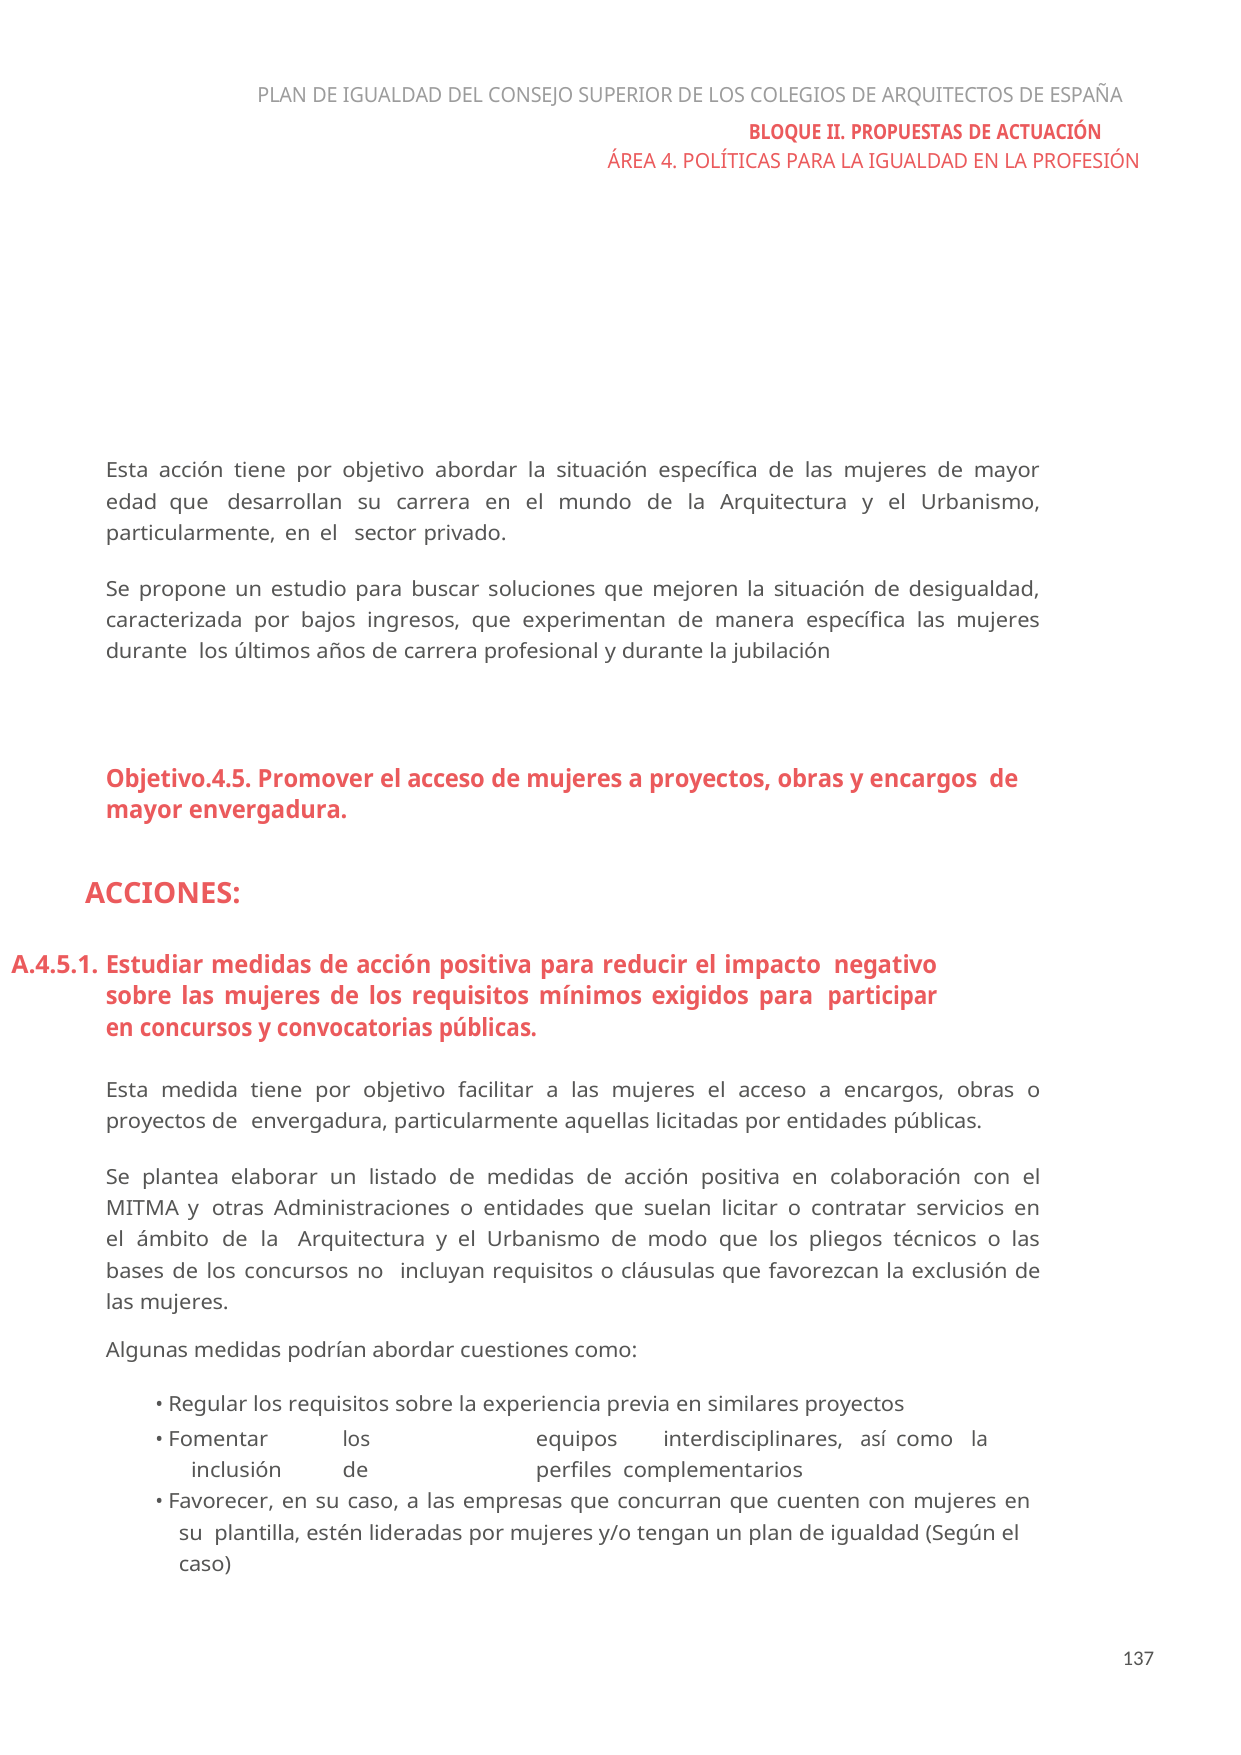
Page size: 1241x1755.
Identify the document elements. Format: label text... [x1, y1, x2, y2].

text Algunas medidas podrían abordar cuestiones como: [106, 1336, 1066, 1364]
text Se plantea elaborar un listado de medidas de acción positiva en colaboración con el MITMA y otras Administraciones o entidades que suelan licitar o contratar servicios en el ámbito de la Arquitectura y el Urbanismo de modo que los pliegos técnicos o las bases de los concursos no incluyan requisitos o cláusulas que favorezcan la exclusión de las mujeres. [106, 1159, 1040, 1316]
list Estudiar medidas de acción positiva para reducir el impacto negativo sobre las mujeres de los requisitos mínimos exigidos para participar en concursos y convocatorias públicas. [71, 948, 938, 1042]
list Regular los requisitos sobre la experiencia previa en similares proyectos [155, 1384, 1066, 1418]
list Fomentar los equipos interdisciplinares, así como la inclusión de perﬁles complementarios [155, 1421, 1040, 1484]
text Se propone un estudio para buscar soluciones que mejoren la situación de desigualdad, caracterizada por bajos ingresos, que experimentan de manera especíﬁca las mujeres durante los últimos años de carrera profesional y durante la jubilación [106, 571, 1040, 665]
list Favorecer, en su caso, a las empresas que concurran que cuenten con mujeres en su plantilla, estén lideradas por mujeres y/o tengan un plan de igualdad (Según el caso) [155, 1484, 1036, 1578]
subtitle ACCIONES: [85, 872, 1066, 912]
text Esta acción tiene por objetivo abordar la situación especíﬁca de las mujeres de mayor edad que desarrollan su carrera en el mundo de la Arquitectura y el Urbanismo, particularmente, en el sector privado. [106, 453, 1040, 547]
text Esta medida tiene por objetivo facilitar a las mujeres el acceso a encargos, obras o proyectos de envergadura, particularmente aquellas licitadas por entidades públicas. [106, 1072, 1040, 1135]
text Objetivo.4.5. Promover el acceso de mujeres a proyectos, obras y encargos de mayor envergadura. [106, 763, 1023, 825]
